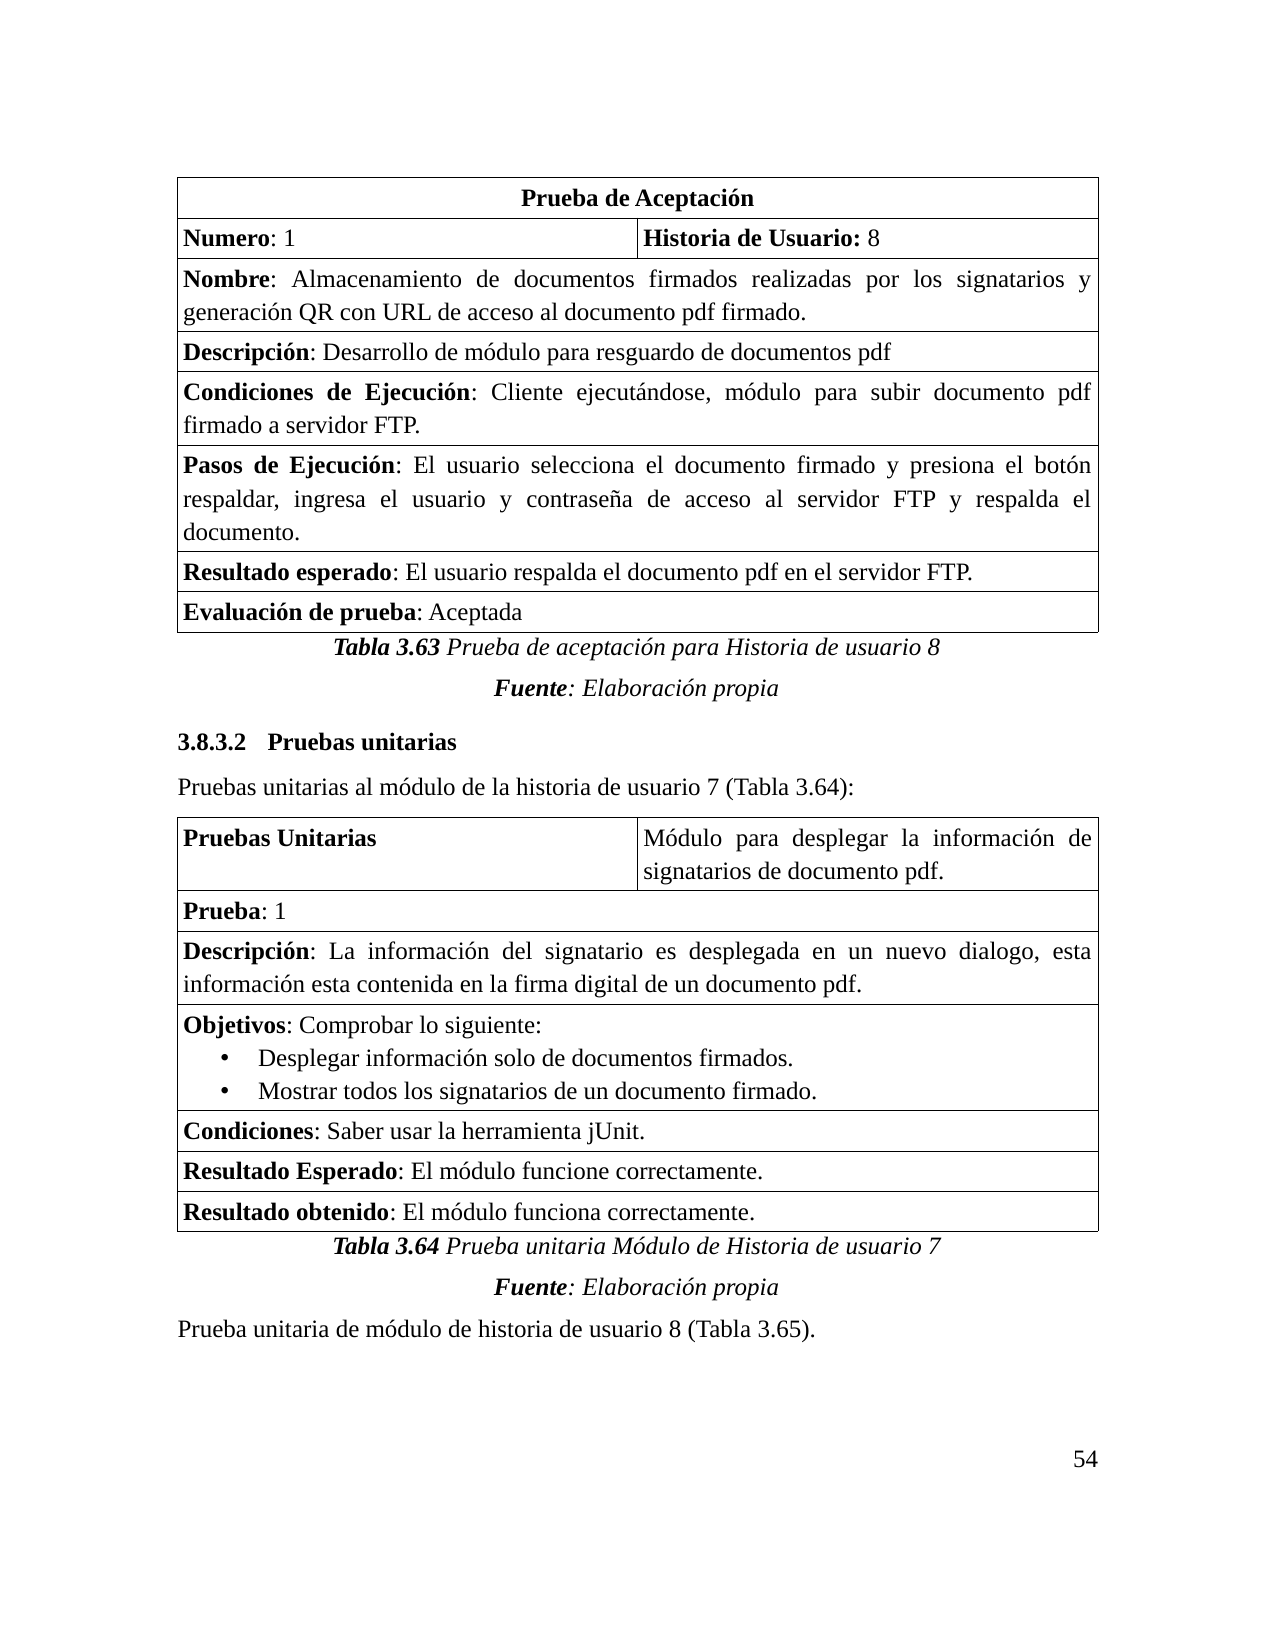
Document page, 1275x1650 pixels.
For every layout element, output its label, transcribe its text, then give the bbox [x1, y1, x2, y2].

table_cell Resultado Esperado: El módulo funcione correctamente. [178, 1152, 1098, 1191]
text Prueba unitaria de módulo de historia de usuario 8 (Tabla 3.65). [177, 1314, 1098, 1342]
text Tabla 3.64 Prueba unitaria Módulo de Historia de usuario 7 [177, 1232, 1098, 1260]
text Tabla 3.63 Prueba de aceptación para Historia de usuario 8 [177, 633, 1098, 661]
table_cell Evaluación de prueba: Aceptada [178, 592, 1098, 632]
table_cell Descripción: Desarrollo de módulo para resguardo de documentos pdf [178, 332, 1098, 371]
table_cell Numero: 1 [178, 219, 637, 258]
table_cell Condiciones: Saber usar la herramienta jUnit. [178, 1111, 1098, 1151]
table_cell Descripción: La información del signatario es desplegada en un nuevo dialogo, esta información esta contenida en la firma digital de un documento pdf. [178, 932, 1098, 1004]
text Fuente: Elaboración propia [177, 673, 1098, 702]
table_cell Objetivos: Comprobar lo siguiente: Desplegar información solo de documentos firmados. Mostrar todos los signatarios de un documento firmado. [178, 1005, 1098, 1110]
table_header Prueba de Aceptación [178, 178, 1098, 217]
table_cell Pasos de Ejecución: El usuario selecciona el documento firmado y presiona el botón respaldar, ingresa el usuario y contraseña de acceso al servidor FTP y respalda el documento. [178, 446, 1098, 551]
table_cell Resultado esperado: El usuario respalda el documento pdf en el servidor FTP. [178, 552, 1098, 591]
text Fuente: Elaboración propia [177, 1272, 1098, 1301]
table_cell Prueba: 1 [178, 891, 1098, 931]
table_cell Nombre: Almacenamiento de documentos firmados realizadas por los signatarios y generación QR con URL de acceso al documento pdf firmado. [178, 259, 1098, 331]
table_cell Resultado obtenido: El módulo funciona correctamente. [178, 1192, 1098, 1231]
text Pruebas unitarias al módulo de la historia de usuario 7 (Tabla 3.64): [177, 772, 1098, 801]
table_header Pruebas Unitarias [178, 818, 637, 890]
table_cell Historia de Usuario: 8 [638, 219, 1098, 258]
table_header Módulo para desplegar la información de signatarios de documento pdf. [638, 818, 1098, 890]
subtitle Pruebas unitarias [177, 727, 1098, 755]
table_cell Condiciones de Ejecución: Cliente ejecutándose, módulo para subir documento pdf firmado a servidor FTP. [178, 372, 1098, 445]
